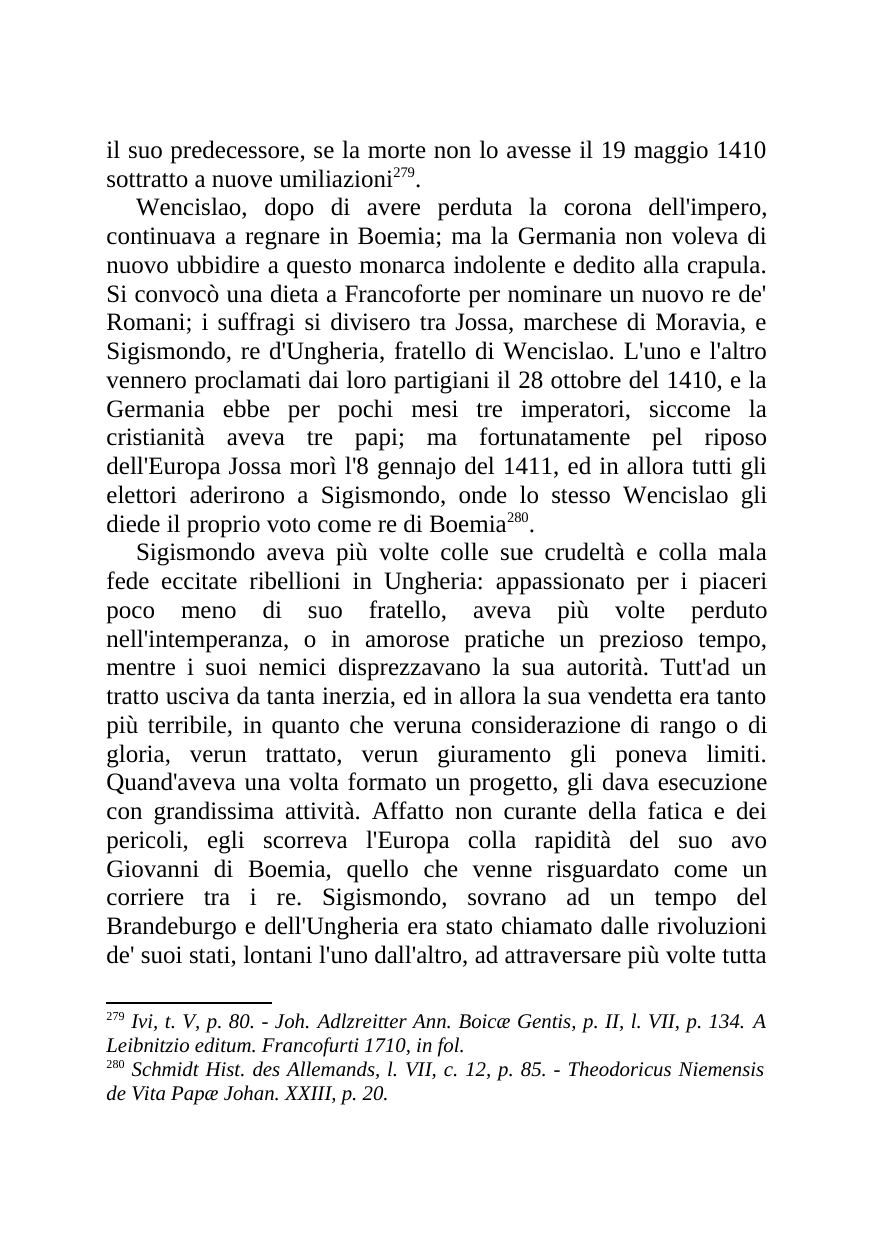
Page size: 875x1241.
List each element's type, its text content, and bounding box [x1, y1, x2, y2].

text Ivi, t. V, p. 80. - Joh. Adlzreitter Ann. Boicæ Gentis, p. II, l. VII, p. 134. A Leibnitzio editum. Francofurti 1710, in fol. [106, 1009, 768, 1057]
text Schmidt Hist. des Allemands, l. VII, c. 12, p. 85. - Theodoricus Niemensis de Vita Papæ Johan. XXIII, p. 20. [106, 1057, 768, 1105]
text Wencislao, dopo di avere perduta la corona dell'impero, continuava a regnare in Boemia; ma la Germania non voleva di nuovo ubbidire a questo monarca indolente e dedito alla crapula. Si convocò una dieta a Francoforte per nominare un nuovo re de' Romani; i suffragi si divisero tra Jossa, marchese di Moravia, e Sigismondo, re d'Ungheria, fratello di Wencislao. L'uno e l'altro vennero proclamati dai loro partigiani il 28 ottobre del 1410, e la Germania ebbe per pochi mesi tre imperatori, siccome la cristianità aveva tre papi; ma fortunatamente pel riposo dell'Europa Jossa morì l'8 gennajo del 1411, ed in allora tutti gli elettori aderirono a Sigismondo, onde lo stesso Wencislao gli diede il proprio voto come re di Boemia. [106, 192, 768, 537]
text Sigismondo aveva più volte colle sue crudeltà e colla mala fede eccitate ribellioni in Ungheria: appassionato per i piaceri poco meno di suo fratello, aveva più volte perduto nell'intemperanza, o in amorose pratiche un prezioso tempo, mentre i suoi nemici disprezzavano la sua autorità. Tutt'ad un tratto usciva da tanta inerzia, ed in allora la sua vendetta era tanto più terribile, in quanto che veruna considerazione di rango o di gloria, verun trattato, verun giuramento gli poneva limiti. Quand'aveva una volta formato un progetto, gli dava esecuzione con grandissima attività. Affatto non curante della fatica e dei pericoli, egli scorreva l'Europa colla rapidità del suo avo Giovanni di Boemia, quello che venne risguardato come un corriere tra i re. Sigismondo, sovrano ad un tempo del Brandeburgo e dell'Ungheria era stato chiamato dalle rivoluzioni de' suoi stati, lontani l'uno dall'altro, ad attraversare più volte tutta [106, 537, 768, 969]
text il suo predecessore, se la morte non lo avesse il 19 maggio 1410 sottratto a nuove umiliazioni. [106, 135, 768, 192]
